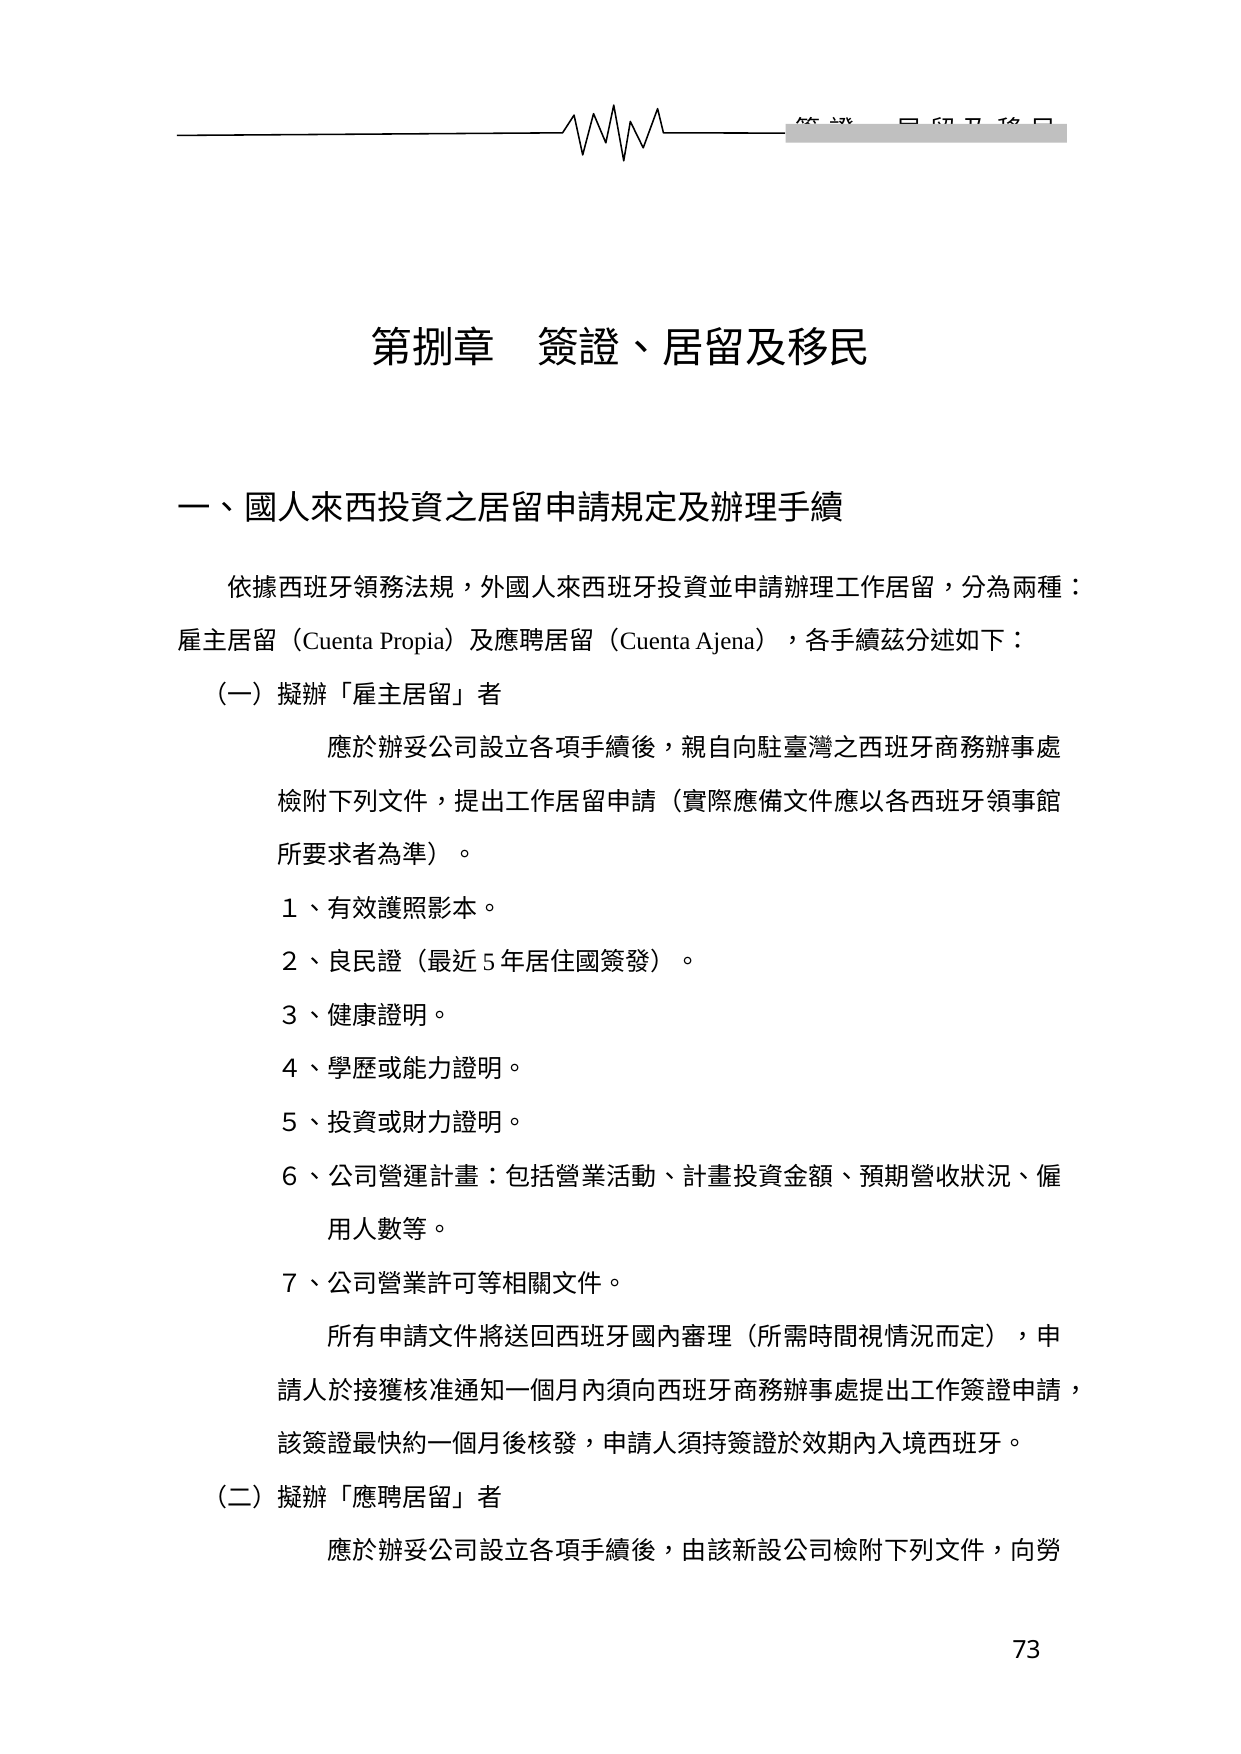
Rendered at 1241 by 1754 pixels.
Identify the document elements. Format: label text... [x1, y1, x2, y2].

text ７、公司營業許可等相關文件。 [277, 1254, 1063, 1308]
text ２、良民證（最近5年居住國簽發）。 [277, 933, 1063, 987]
text 第捌章 簽證、居留及移民 [177, 291, 1063, 398]
text ６、公司營運計畫：包括營業活動、計畫投資金額、預期營收狀況、僱用人數等。 [277, 1147, 1063, 1254]
text 依據西班牙領務法規，外國人來西班牙投資並申請辦理工作居留，分為兩種：雇主居留（Cuenta Propia）及應聘居留（Cuenta Ajena），各手續茲分述如下： [177, 558, 1063, 666]
text ５、投資或財力證明。 [277, 1094, 1063, 1147]
text 所有申請文件將送回西班牙國內審理（所需時間視情況而定），申請人於接獲核准通知一個月內須向西班牙商務辦事處提出工作簽證申請，該簽證最快約一個月後核發，申請人須持簽證於效期內入境西班牙。 [277, 1308, 1063, 1469]
text 應於辦妥公司設立各項手續後，親自向駐臺灣之西班牙商務辦事處檢附下列文件，提出工作居留申請（實際應備文件應以各西班牙領事館所要求者為準）。 [277, 719, 1063, 880]
text 一、國人來西投資之居留申請規定及辦理手續 [177, 478, 1063, 532]
text （一）擬辦「雇主居留」者 [202, 666, 1063, 719]
text 應於辦妥公司設立各項手續後，由該新設公司檢附下列文件，向勞 [277, 1522, 1063, 1576]
text ４、學歷或能力證明。 [277, 1040, 1063, 1094]
text （二）擬辦「應聘居留」者 [202, 1469, 1063, 1522]
text １、有效護照影本。 [277, 880, 1063, 933]
text ３、健康證明。 [277, 987, 1063, 1040]
